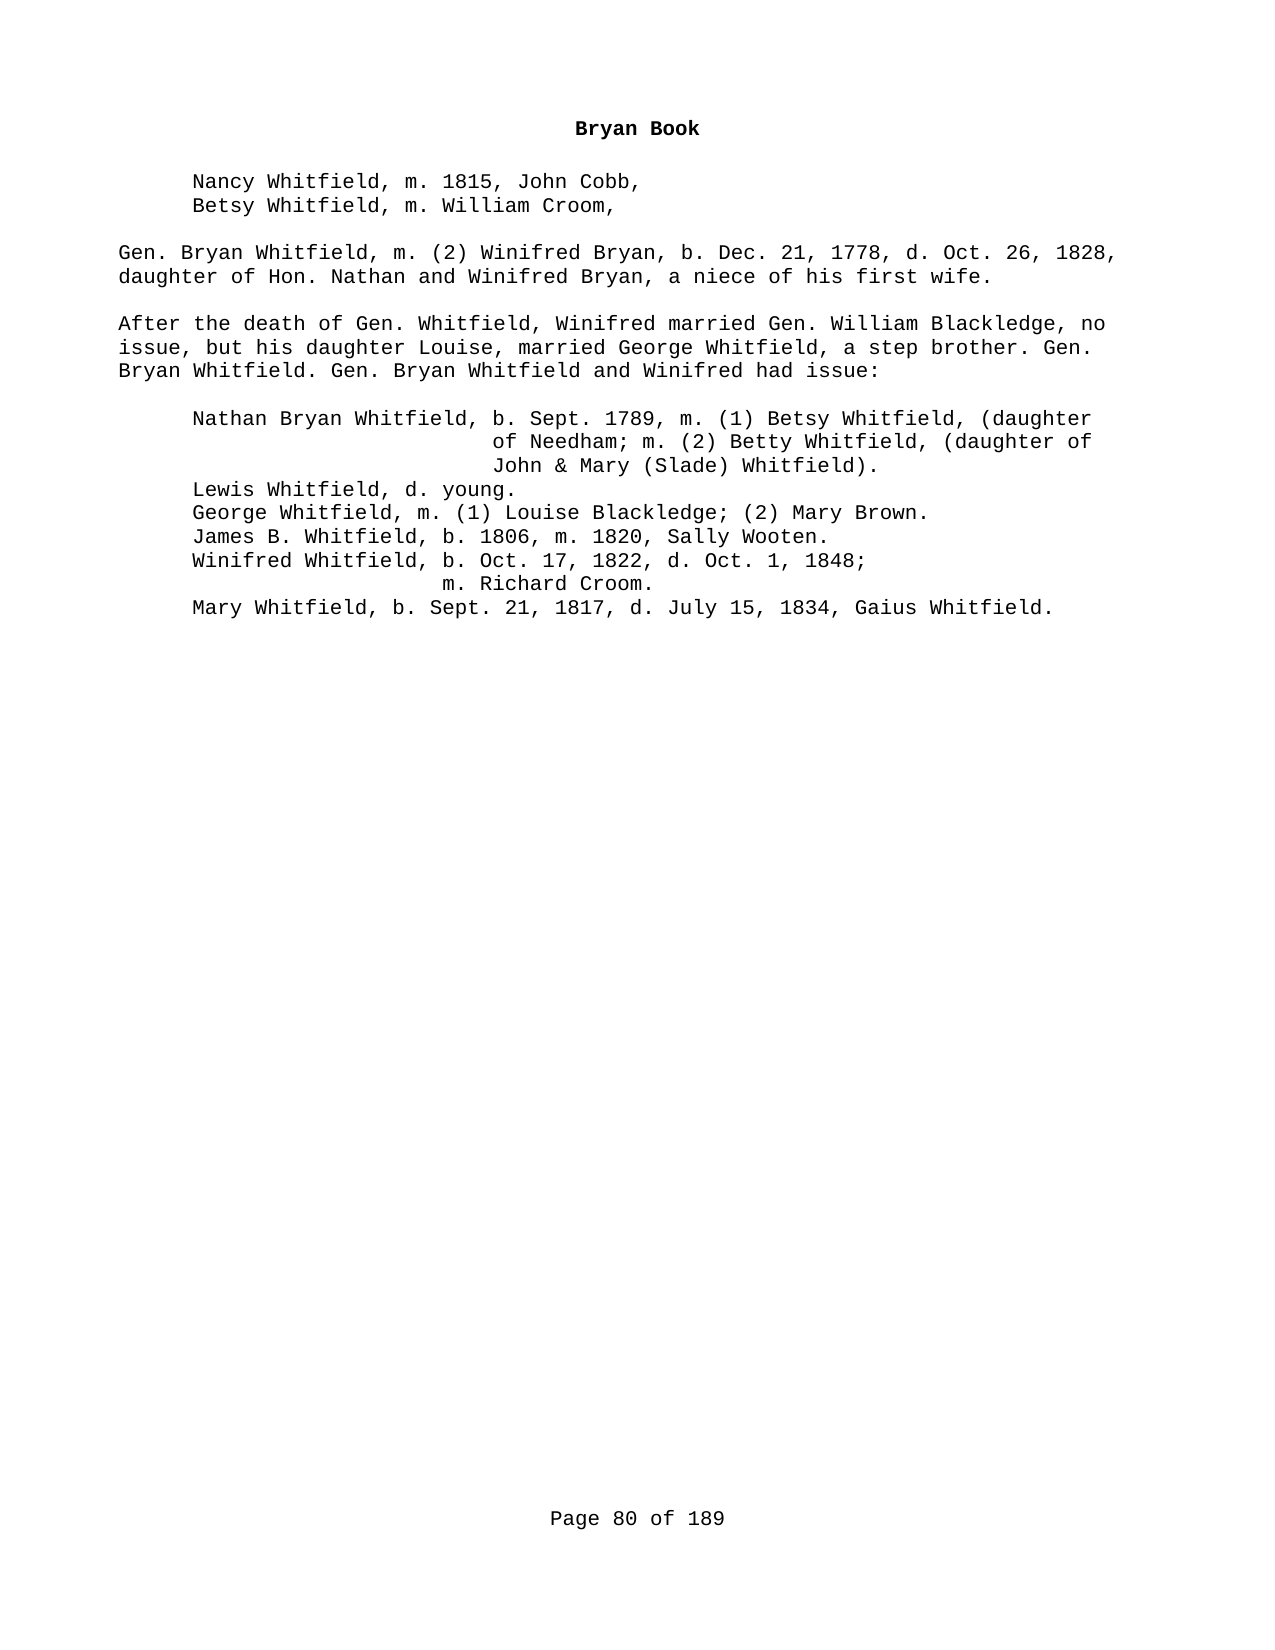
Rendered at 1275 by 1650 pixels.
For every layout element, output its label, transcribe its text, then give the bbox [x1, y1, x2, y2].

text Gen. Bryan Whitfield, m. (2) Winifred Bryan, b. Dec. 21, 1778, d. Oct. 26, 1828, daughter of Hon. Nathan and Winifred Bryan, a niece of his first wife. [118, 242, 1157, 289]
text Winifred Whitfield, b. Oct. 17, 1822, d. Oct. 1, 1848; [192, 549, 1157, 573]
text m. Richard Croom. [192, 573, 1157, 597]
text Nathan Bryan Whitfield, b. Sept. 1789, m. (1) Betsy Whitfield, (daughter [192, 408, 1157, 431]
text Betsy Whitfield, m. William Croom, [192, 195, 1157, 218]
text After the death of Gen. Whitfield, Winifred married Gen. William Blackledge, no issue, but his daughter Louise, married George Whitfield, a step brother. Gen. Bryan Whitfield. Gen. Bryan Whitfield and Winifred had issue: [118, 313, 1157, 384]
text James B. Whitfield, b. 1806, m. 1820, Sally Wooten. [192, 526, 1157, 549]
text John & Mary (Slade) Whitfield). [192, 455, 1157, 479]
text George Whitfield, m. (1) Louise Blackledge; (2) Mary Brown. [192, 502, 1157, 526]
text of Needham; m. (2) Betty Whitfield, (daughter of [192, 431, 1157, 455]
text Lewis Whitfield, d. young. [192, 479, 1157, 502]
text Mary Whitfield, b. Sept. 21, 1817, d. July 15, 1834, Gaius Whitfield. [192, 597, 1157, 621]
text Nancy Whitfield, m. 1815, John Cobb, [192, 171, 1157, 195]
